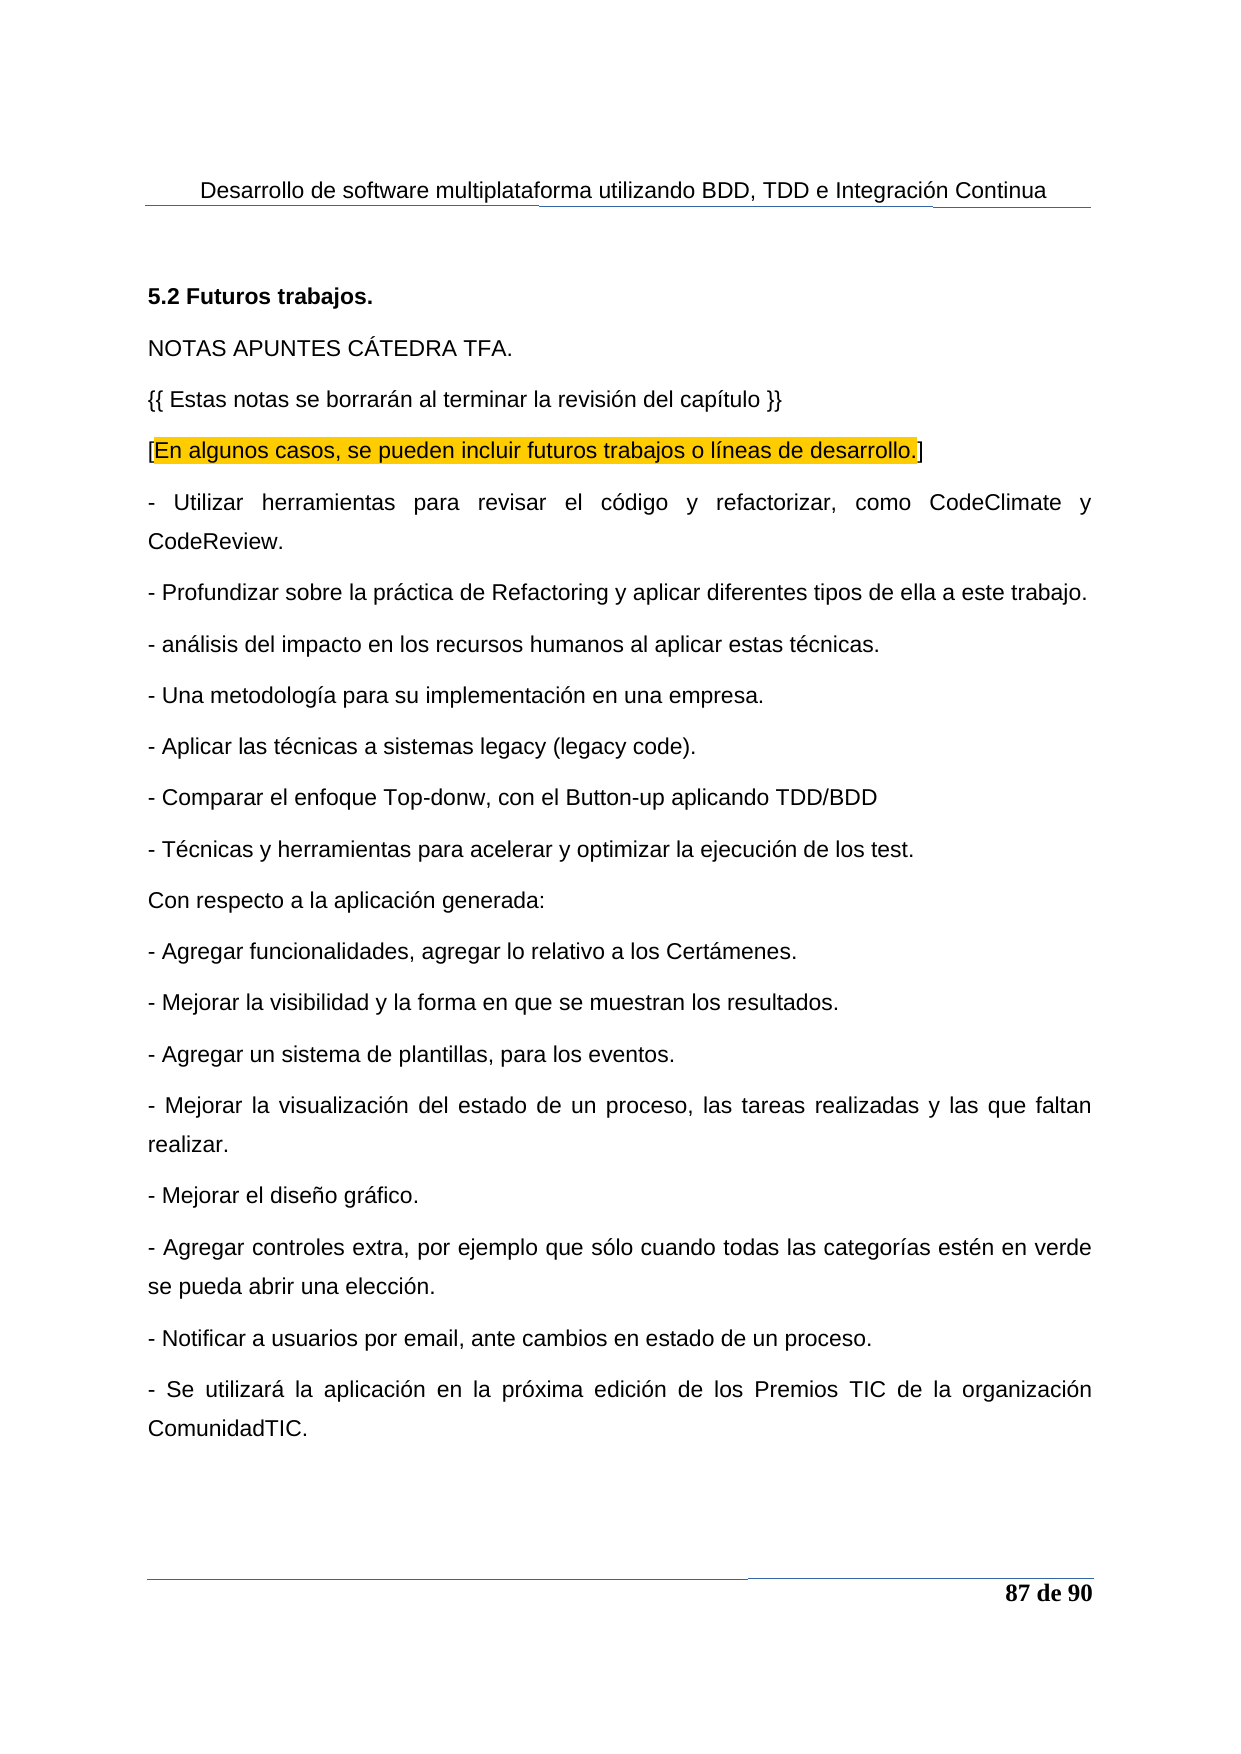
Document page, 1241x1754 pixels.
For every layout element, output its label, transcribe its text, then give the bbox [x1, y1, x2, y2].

text - Una metodología para su implementación en una empresa. [148, 682, 1093, 708]
text [En algunos casos, se pueden incluir futuros trabajos o líneas de desarrollo.] [148, 437, 1093, 464]
text - Aplicar las técnicas a sistemas legacy (legacy code). [148, 733, 1093, 759]
text - análisis del impacto en los recursos humanos al aplicar estas técnicas. [148, 631, 1093, 657]
text - Se utilizará la aplicación en la próxima edición de los Premios TIC de la organización ComunidadTIC. [148, 1376, 1093, 1442]
text - Mejorar el diseño gráfico. [148, 1182, 1093, 1209]
text {{ Estas notas se borrarán al terminar la revisión del capítulo }} [148, 386, 1093, 412]
text - Notificar a usuarios por email, ante cambios en estado de un proceso. [148, 1324, 1093, 1351]
text - Comparar el enfoque Top-donw, con el Button-up aplicando TDD/BDD [148, 784, 1093, 811]
text - Agregar controles extra, por ejemplo que sólo cuando todas las categorías estén en verde se pueda abrir una elección. [148, 1234, 1093, 1299]
text - Utilizar herramientas para revisar el código y refactorizar, como CodeClimate y CodeReview. [148, 488, 1093, 554]
text NOTAS APUNTES CÁTEDRA TFA. [148, 335, 1093, 361]
subtitle 5.2 Futuros trabajos. [148, 283, 1093, 309]
text Con respecto a la aplicación generada: [148, 887, 1093, 913]
text - Agregar un sistema de plantillas, para los eventos. [148, 1041, 1093, 1067]
text - Técnicas y herramientas para acelerar y optimizar la ejecución de los test. [148, 836, 1093, 862]
text - Agregar funcionalidades, agregar lo relativo a los Certámenes. [148, 938, 1093, 964]
text - Mejorar la visibilidad y la forma en que se muestran los resultados. [148, 989, 1093, 1016]
text - Profundizar sobre la práctica de Refactoring y aplicar diferentes tipos de ella a este trabajo. [148, 579, 1093, 606]
text - Mejorar la visualización del estado de un proceso, las tareas realizadas y las que faltan realizar. [148, 1092, 1093, 1158]
